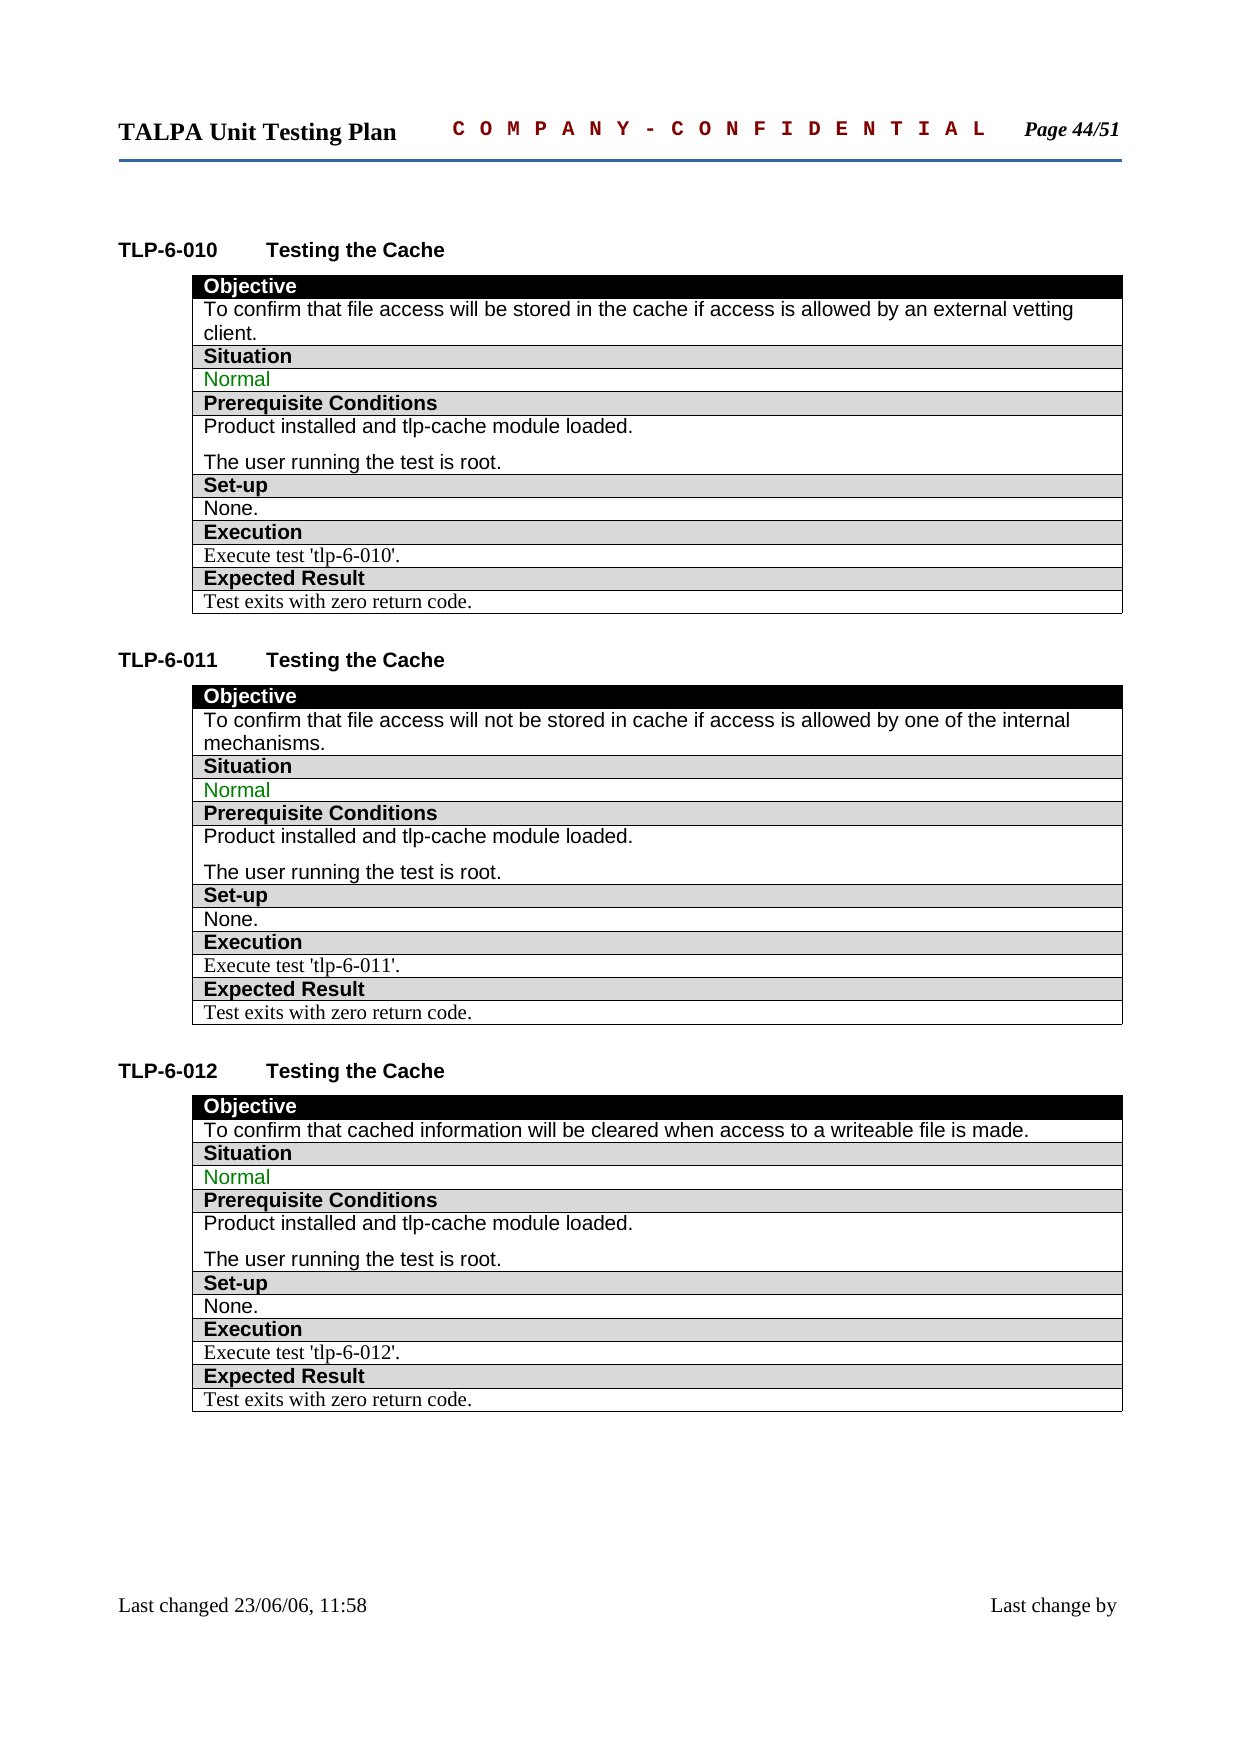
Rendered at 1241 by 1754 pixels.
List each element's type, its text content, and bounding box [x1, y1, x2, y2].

table_cell Execution [193, 932, 1122, 954]
text TLP-6-010 Testing the Cache [118, 239, 1122, 262]
text TLP-6-012 Testing the Cache [118, 1059, 1122, 1083]
table_cell None. [193, 908, 1122, 931]
table_cell Execute test 'tlp-6-011'. [193, 955, 1122, 977]
table_cell Test exits with zero return code. [193, 1389, 1122, 1411]
table_cell Product installed and tlp-cache module loaded. The user running the test is root. [193, 1213, 1122, 1271]
table_cell Normal [193, 779, 1122, 801]
table_cell Expected Result [193, 978, 1122, 1000]
table_cell Situation [193, 756, 1122, 778]
table_cell Execute test 'tlp-6-012'. [193, 1342, 1122, 1364]
table_cell To confirm that file access will be stored in the cache if access is allowed by an external vetting client. [193, 299, 1122, 345]
table_cell Product installed and tlp-cache module loaded. The user running the test is root. [193, 416, 1122, 474]
table_cell Prerequisite Conditions [193, 802, 1122, 825]
text TLP-6-011 Testing the Cache [118, 649, 1122, 672]
table_cell Normal [193, 1166, 1122, 1189]
table_cell Execute test 'tlp-6-010'. [193, 545, 1122, 567]
table_cell Situation [193, 1143, 1122, 1165]
table_cell To confirm that cached information will be cleared when access to a writeable file is made. [193, 1120, 1122, 1142]
table_cell Situation [193, 346, 1122, 368]
table_cell Set-up [193, 475, 1122, 497]
table_cell Test exits with zero return code. [193, 591, 1122, 613]
table_cell Expected Result [193, 568, 1122, 590]
table_cell Execution [193, 521, 1122, 544]
table_cell Prerequisite Conditions [193, 392, 1122, 415]
table_cell Test exits with zero return code. [193, 1001, 1122, 1024]
table_cell Product installed and tlp-cache module loaded. The user running the test is root. [193, 826, 1122, 884]
table_cell Prerequisite Conditions [193, 1190, 1122, 1212]
table_cell Expected Result [193, 1365, 1122, 1388]
table_cell Normal [193, 369, 1122, 391]
table_cell To confirm that file access will not be stored in cache if access is allowed by one of the internal mechanisms. [193, 709, 1122, 755]
table_cell Set-up [193, 1272, 1122, 1294]
table_cell None. [193, 1295, 1122, 1318]
table_header Objective [193, 686, 1122, 708]
table_header Objective [193, 276, 1122, 298]
table_cell Execution [193, 1319, 1122, 1341]
table_header Objective [193, 1096, 1122, 1119]
table_cell None. [193, 498, 1122, 520]
table_cell Set-up [193, 885, 1122, 907]
